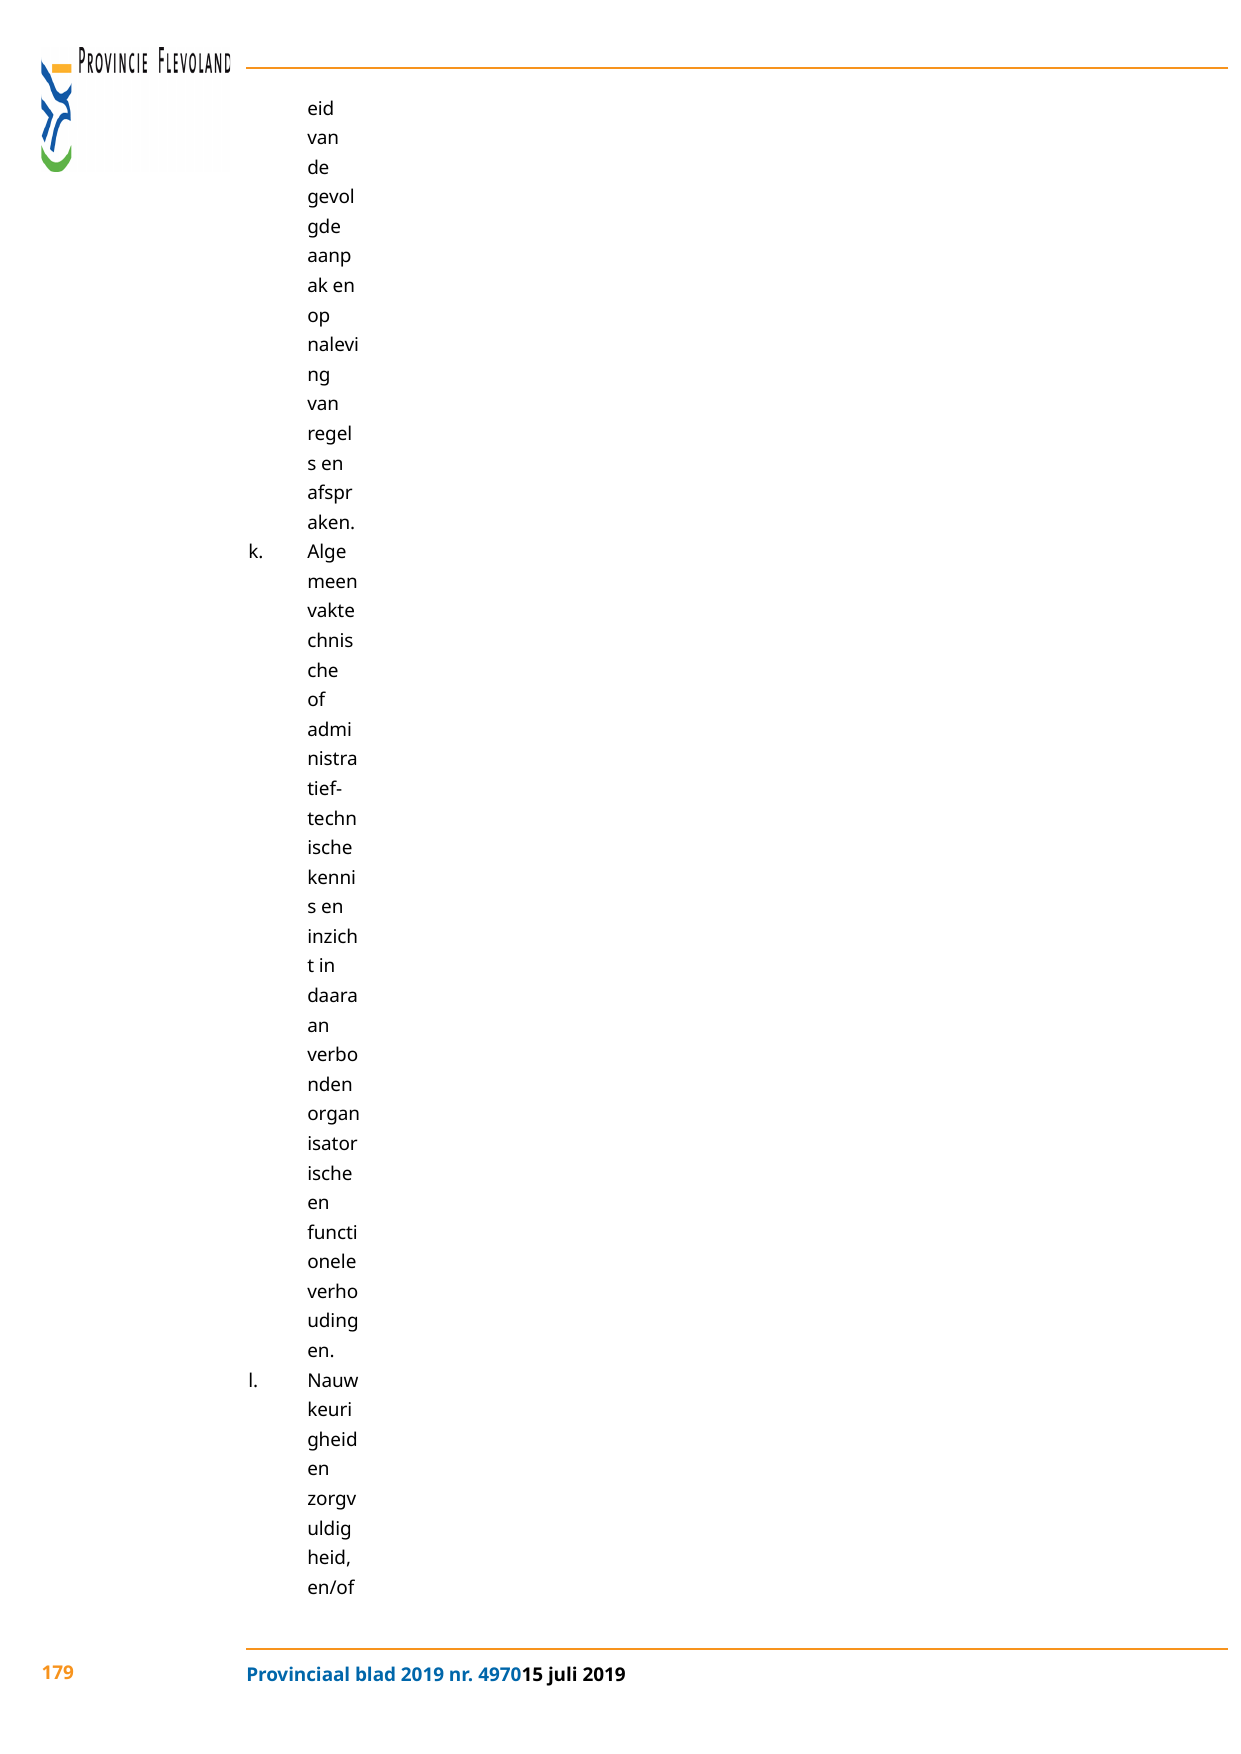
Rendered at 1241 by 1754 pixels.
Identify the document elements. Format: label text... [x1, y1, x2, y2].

table_cell [474, 95, 587, 1600]
table_cell [361, 95, 474, 1600]
table_cell [700, 95, 813, 1600]
table_cell [813, 95, 926, 1600]
table_cell eid van de gevolgde aanpak en op naleving van regels en afspraken. Algemeen vaktechnische of administratief-technische kennis en inzicht in daaraan verbonden organisatorische en functionele verhoudingen. Nauwkeurigheid en zorgvuldigheid, en/of [248, 95, 361, 1600]
table_cell [926, 95, 1038, 1600]
table_cell [587, 95, 700, 1600]
picture [41, 47, 231, 172]
table_cell [1039, 95, 1152, 1600]
